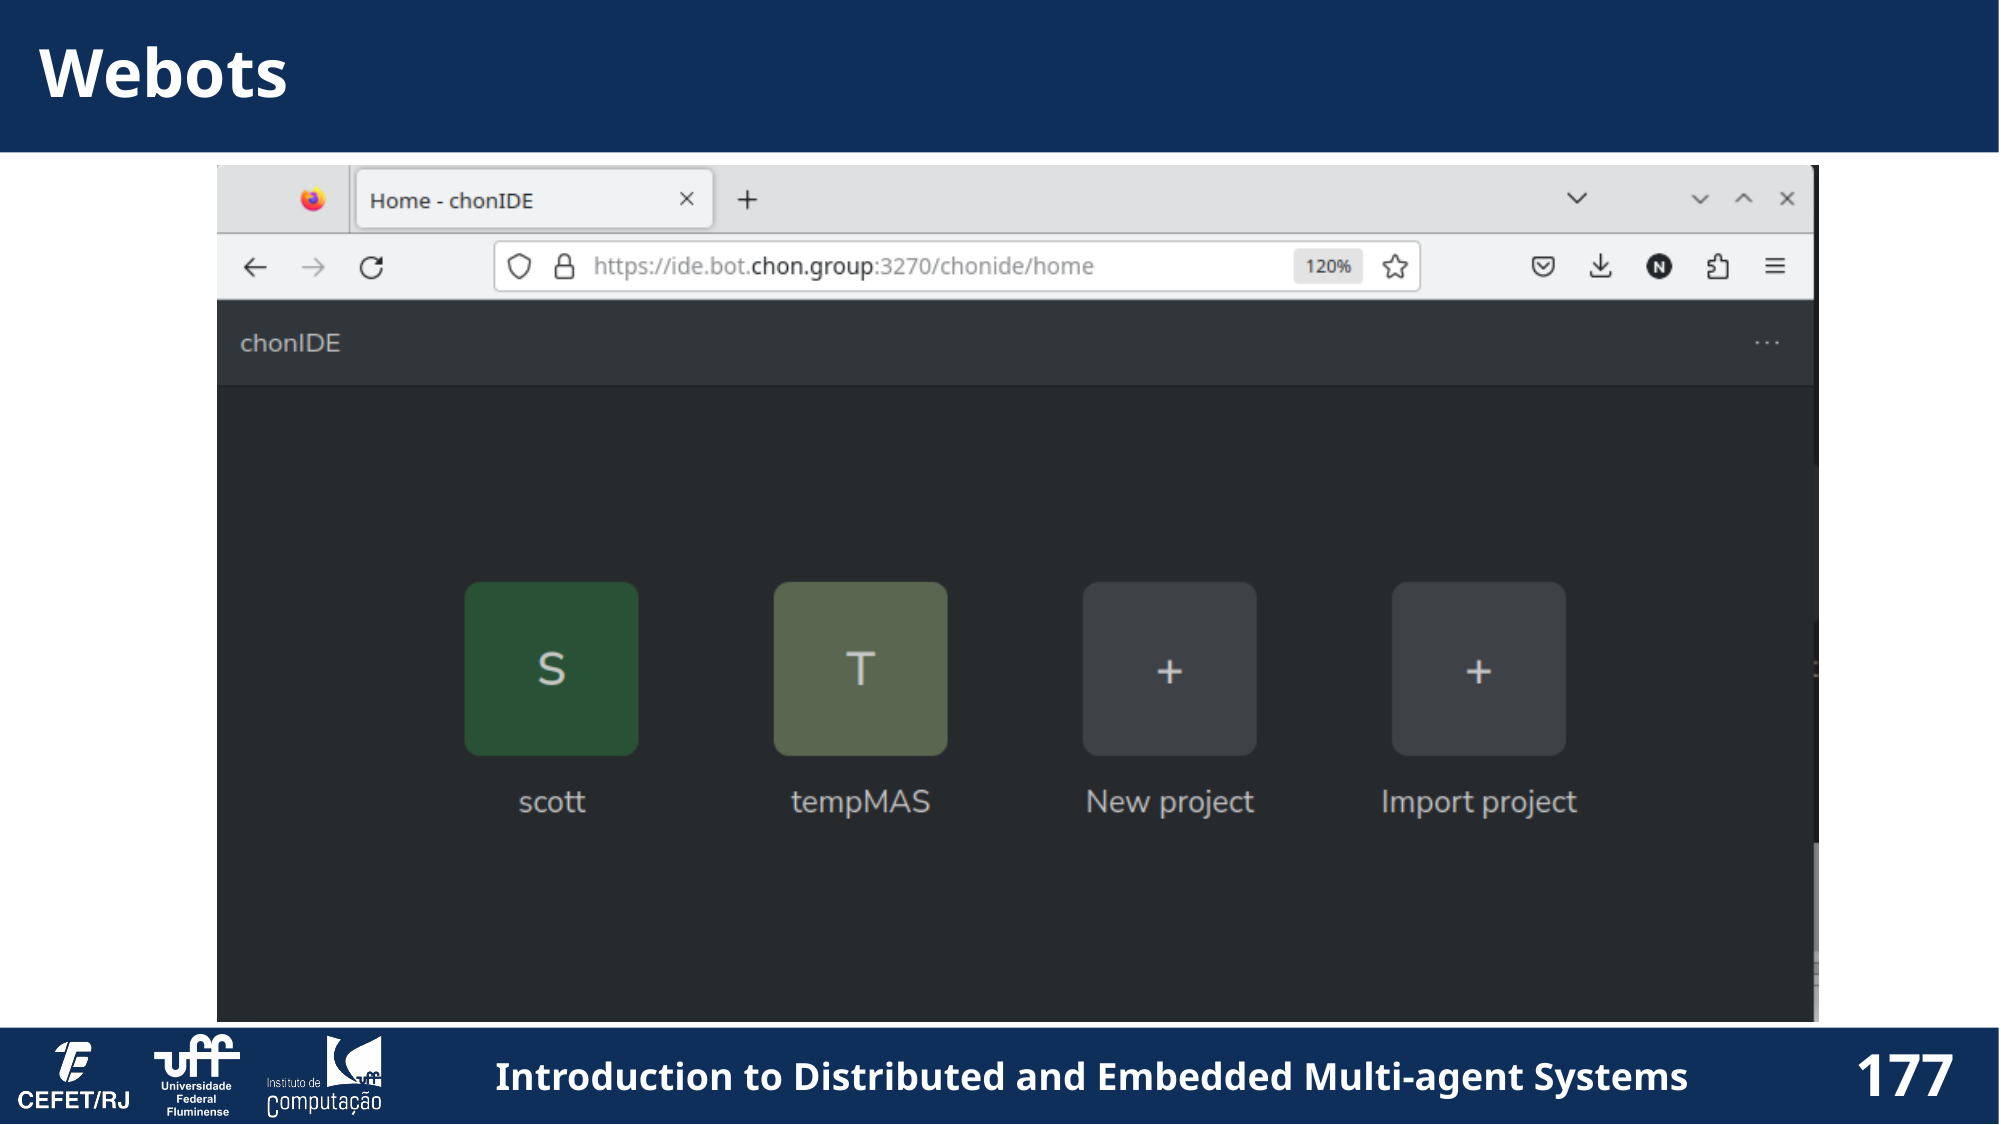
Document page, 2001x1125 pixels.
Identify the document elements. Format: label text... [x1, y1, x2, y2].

picture [18, 1021, 129, 1125]
picture [217, 165, 1819, 1022]
text_box Webots [25, 23, 1998, 116]
picture [265, 1033, 383, 1118]
picture [153, 1033, 241, 1121]
